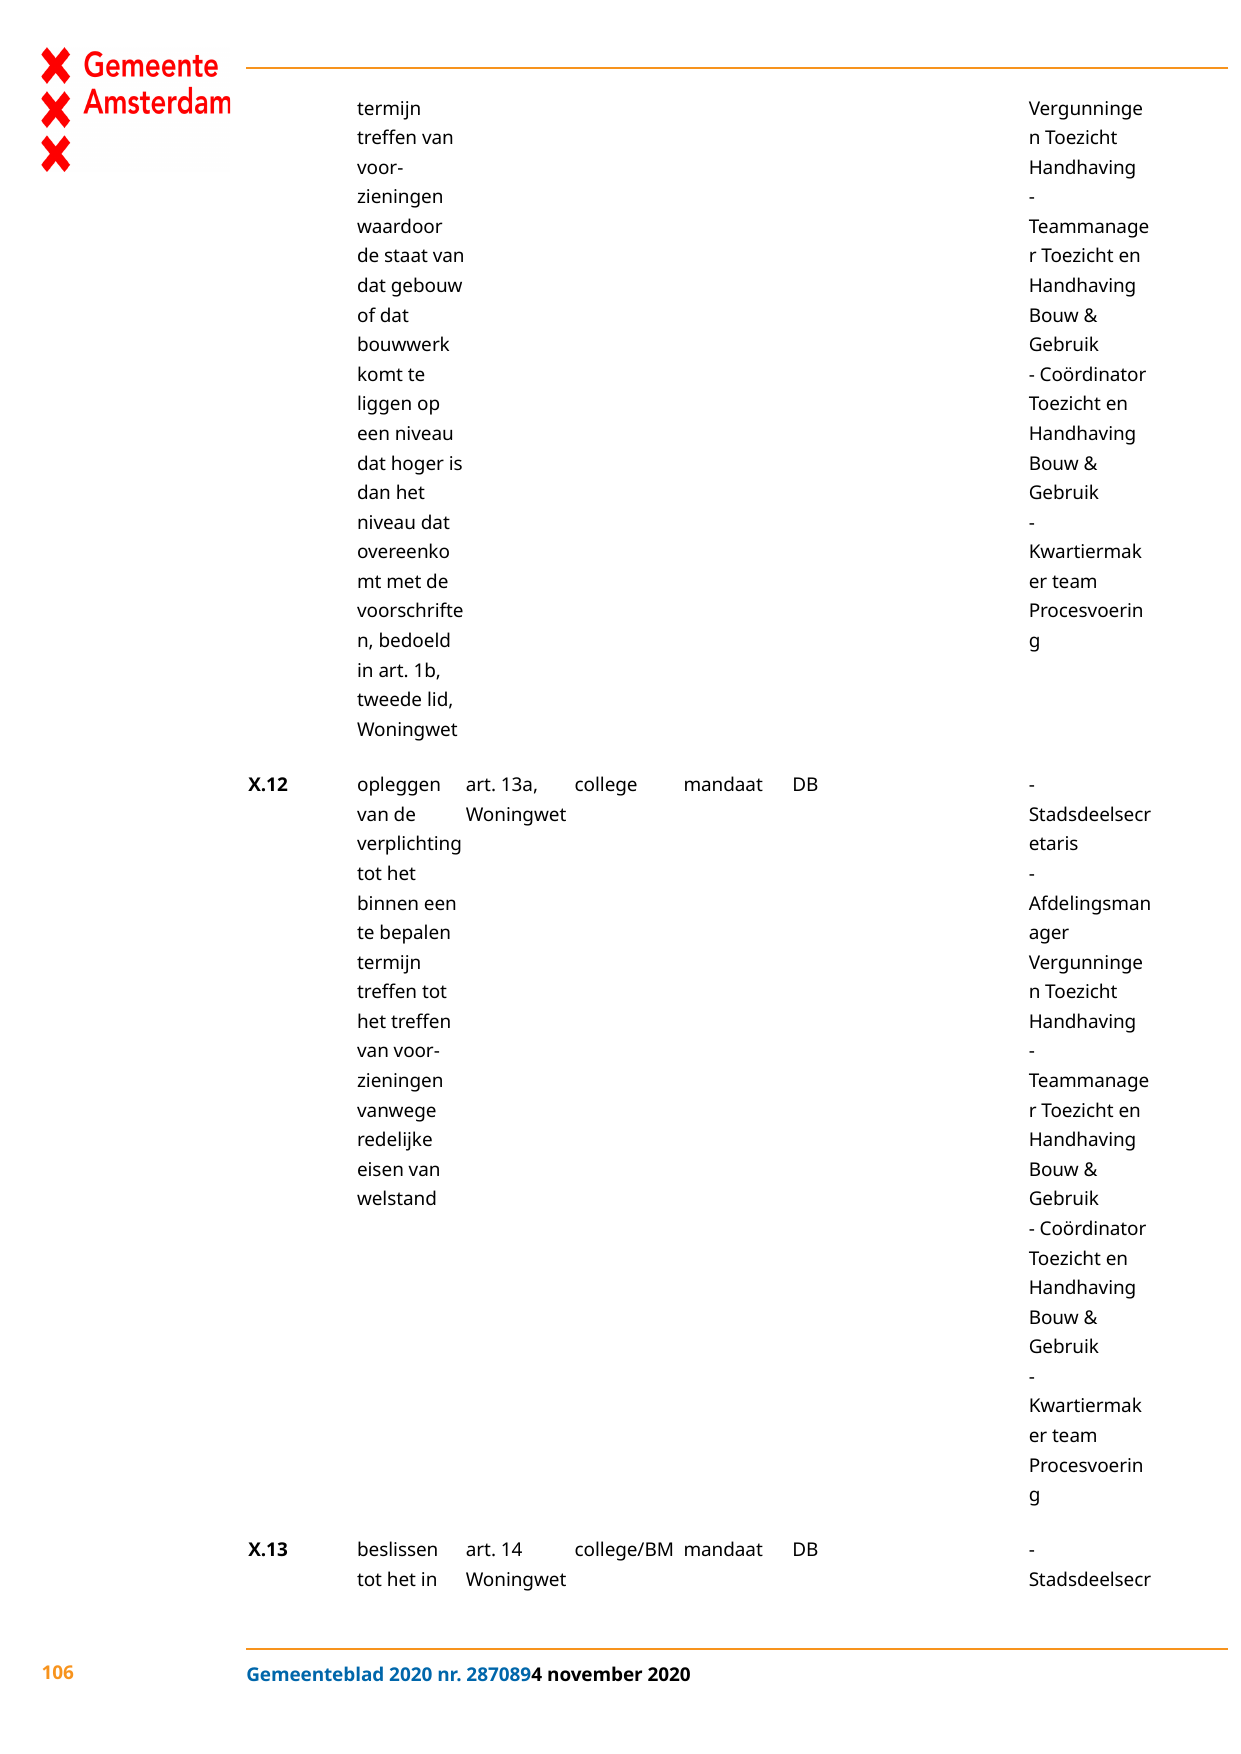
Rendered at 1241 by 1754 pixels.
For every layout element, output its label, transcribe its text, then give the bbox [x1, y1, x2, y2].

table_cell college/BM [574, 1507, 683, 1592]
table_cell opleggen van de verplichting tot het binnen een te bepalen termijn treffen tot het treffen van voor-zieningen vanwege redelijke eisen van welstand [357, 742, 466, 1507]
table_cell college [574, 742, 683, 1507]
table_cell [683, 95, 792, 742]
table_cell DB [792, 742, 901, 1507]
table_cell art. 14 Woningwet [466, 1507, 574, 1592]
table_cell - Stadsdeelsecretaris - Afdelingsmanager Vergunningen Toezicht Handhaving -Teammanager Toezicht en Handhaving Bouw & Gebruik - Coördinator Toezicht en Handhaving Bouw & Gebruik - Kwartiermaker team Procesvoering [1029, 742, 1152, 1507]
table_cell [466, 95, 574, 742]
table_cell [901, 95, 1028, 742]
table_cell X.13 [248, 1507, 357, 1592]
table_cell [901, 742, 1028, 1507]
table_cell art. 13a, Woningwet [466, 742, 574, 1507]
picture [41, 47, 231, 172]
table_cell beslissen tot het in [357, 1507, 466, 1592]
table_cell [792, 95, 901, 742]
table_cell DB [792, 1507, 901, 1592]
table_cell X.12 [248, 742, 357, 1507]
table_cell [248, 95, 357, 742]
table_cell [574, 95, 683, 742]
table_cell Vergunningen Toezicht Handhaving -Teammanager Toezicht en Handhaving Bouw & Gebruik - Coördinator Toezicht en Handhaving Bouw & Gebruik - Kwartiermaker team Procesvoering [1029, 95, 1152, 742]
table_cell - Stadsdeelsecr [1029, 1507, 1152, 1592]
table_cell mandaat [683, 1507, 792, 1592]
table_cell mandaat [683, 742, 792, 1507]
table_cell [901, 1507, 1028, 1592]
table_cell termijn treffen van voor-zieningen waardoor de staat van dat gebouw of dat bouwwerk komt te liggen op een niveau dat hoger is dan het niveau dat overeenkomt met de voorschriften, bedoeld in art. 1b, tweede lid, Woningwet [357, 95, 466, 742]
